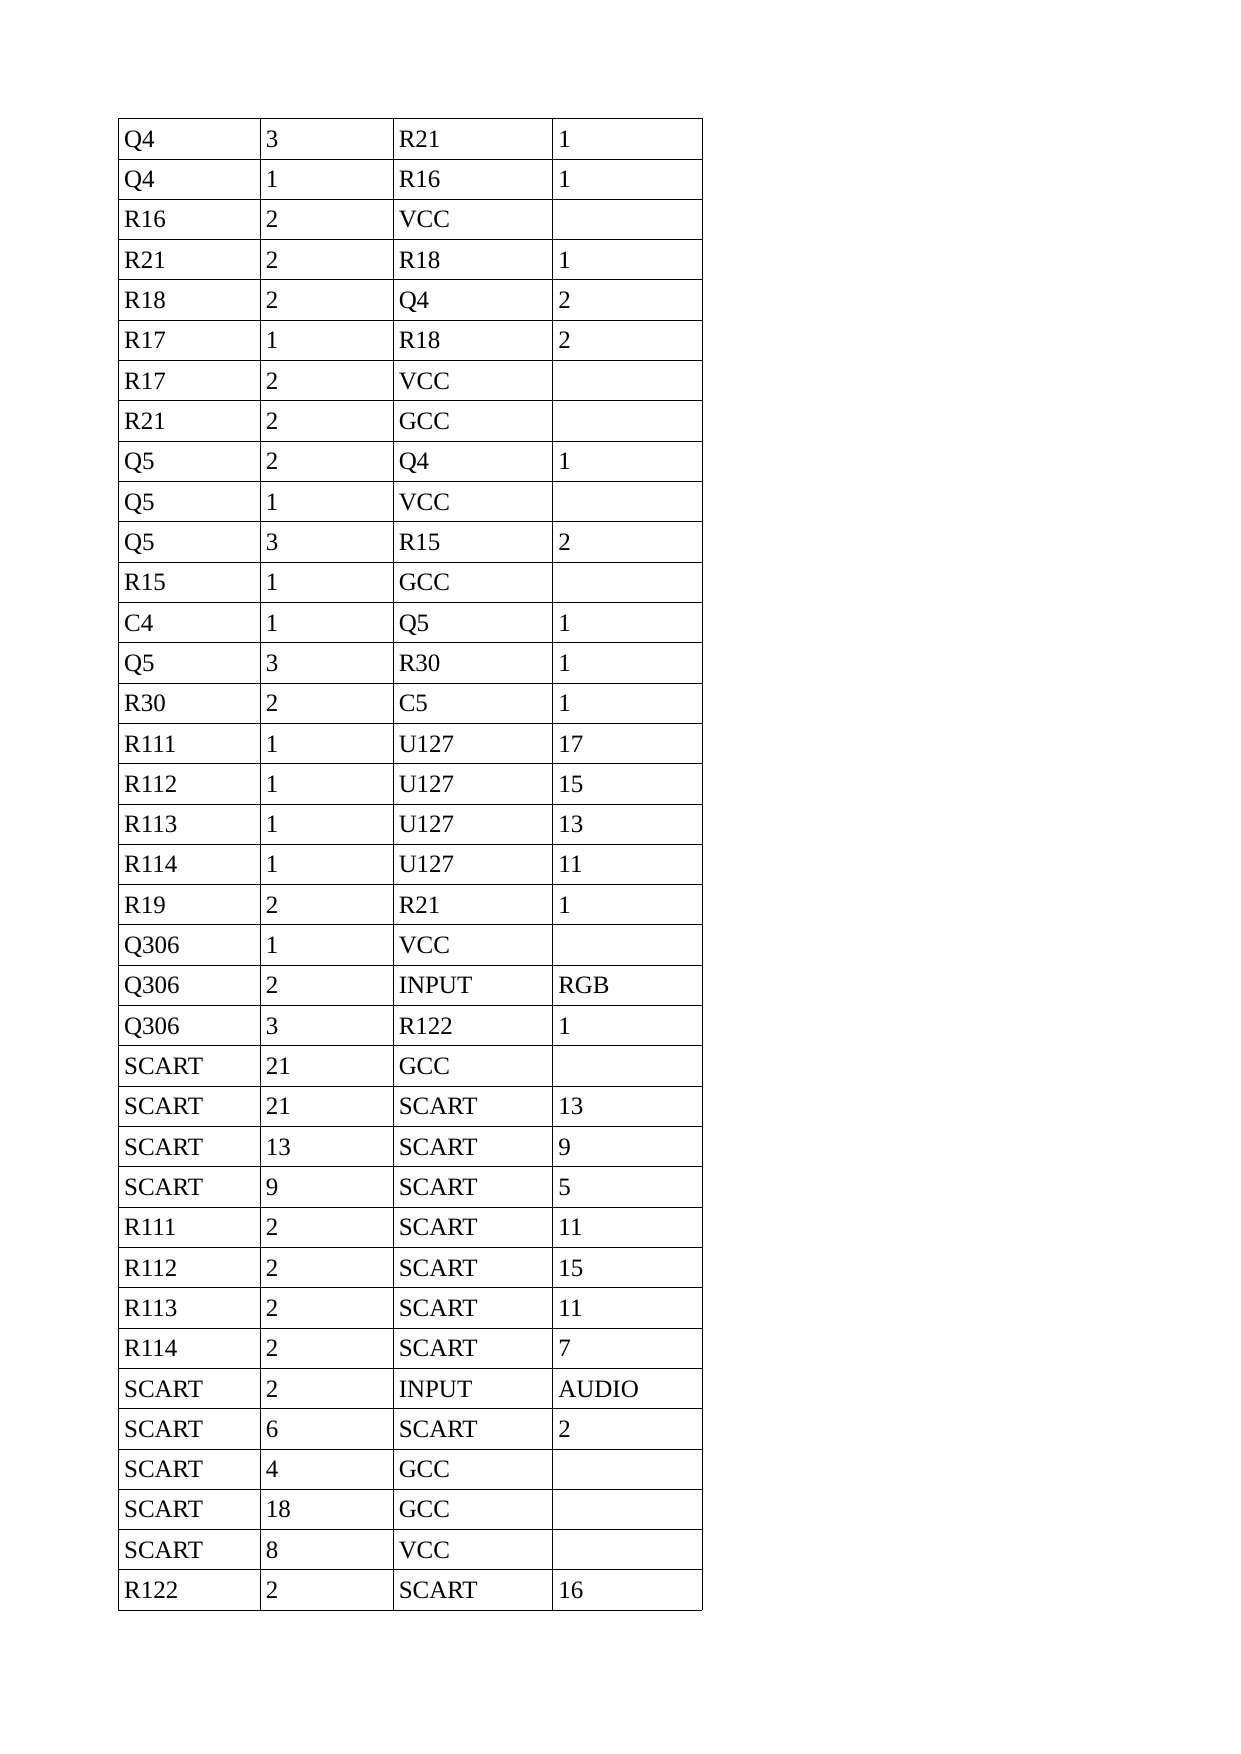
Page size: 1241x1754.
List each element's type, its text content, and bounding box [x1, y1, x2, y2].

table_cell 5 [553, 1167, 702, 1207]
table_cell 2 [261, 1329, 393, 1368]
table_cell Q306 [119, 966, 260, 1005]
table_cell 2 [553, 522, 702, 562]
table_cell Q4 [394, 442, 552, 481]
table_cell 2 [261, 361, 393, 400]
table_cell R112 [119, 764, 260, 803]
table_cell 1 [553, 119, 702, 158]
table_cell 3 [261, 643, 393, 682]
table_cell R122 [394, 1006, 552, 1045]
table_cell 13 [553, 805, 702, 844]
table_cell 1 [261, 160, 393, 199]
table_cell Q4 [119, 160, 260, 199]
table_cell R15 [119, 563, 260, 602]
table_cell SCART [394, 1208, 552, 1247]
table_cell SCART [394, 1167, 552, 1207]
table_cell 6 [261, 1409, 393, 1448]
table_cell R16 [119, 200, 260, 239]
table_cell 16 [553, 1570, 702, 1610]
table_cell SCART [394, 1288, 552, 1327]
table_cell 1 [261, 805, 393, 844]
table_cell 4 [261, 1450, 393, 1489]
table_cell C5 [394, 684, 552, 723]
table_cell C4 [119, 603, 260, 642]
table_cell SCART [394, 1570, 552, 1610]
table_cell VCC [394, 482, 552, 521]
table_cell 11 [553, 1208, 702, 1247]
table_cell R21 [394, 119, 552, 158]
table_cell [553, 1530, 702, 1569]
table_cell 1 [553, 684, 702, 723]
table_cell R21 [119, 240, 260, 279]
table_cell VCC [394, 925, 552, 965]
table_cell SCART [394, 1127, 552, 1166]
table_cell Q306 [119, 1006, 260, 1045]
table_cell 2 [261, 240, 393, 279]
table_cell Q5 [394, 603, 552, 642]
table_cell 2 [261, 200, 393, 239]
table_cell R30 [119, 684, 260, 723]
table_cell 2 [261, 885, 393, 924]
table_cell 2 [261, 401, 393, 441]
table_cell SCART [119, 1127, 260, 1166]
table_cell 7 [553, 1329, 702, 1368]
table_cell R113 [119, 1288, 260, 1327]
table_cell 3 [261, 1006, 393, 1045]
table_cell 2 [261, 1288, 393, 1327]
table_cell 2 [261, 1570, 393, 1610]
table_cell 1 [553, 643, 702, 682]
table_cell VCC [394, 1530, 552, 1569]
table_cell INPUT [394, 966, 552, 1005]
table_cell 2 [261, 1369, 393, 1408]
table_cell 1 [261, 845, 393, 884]
table_cell 11 [553, 1288, 702, 1327]
table_cell 1 [553, 442, 702, 481]
table_cell SCART [119, 1450, 260, 1489]
table_cell VCC [394, 361, 552, 400]
table_cell [553, 1046, 702, 1086]
table_cell 2 [261, 1208, 393, 1247]
table_cell 11 [553, 845, 702, 884]
table_cell 21 [261, 1046, 393, 1086]
table_cell SCART [394, 1248, 552, 1287]
table_cell Q4 [119, 119, 260, 158]
table_cell R19 [119, 885, 260, 924]
table_cell Q5 [119, 643, 260, 682]
table_cell SCART [394, 1409, 552, 1448]
table_cell SCART [119, 1530, 260, 1569]
table_cell 2 [553, 280, 702, 320]
table_cell [553, 563, 702, 602]
table_cell 2 [261, 1248, 393, 1287]
table_cell GCC [394, 563, 552, 602]
table_cell 1 [553, 240, 702, 279]
table_cell 2 [261, 280, 393, 320]
table_cell R21 [119, 401, 260, 441]
table_cell [553, 482, 702, 521]
table_cell Q4 [394, 280, 552, 320]
table_cell 21 [261, 1087, 393, 1126]
table_cell 18 [261, 1490, 393, 1529]
table_cell [553, 401, 702, 441]
table_cell [553, 1450, 702, 1489]
table_cell 1 [553, 1006, 702, 1045]
table_cell 17 [553, 724, 702, 763]
table_cell 9 [261, 1167, 393, 1207]
table_cell 2 [261, 442, 393, 481]
table_cell Q5 [119, 442, 260, 481]
table_cell 1 [261, 482, 393, 521]
table_cell AUDIO [553, 1369, 702, 1408]
table_cell R113 [119, 805, 260, 844]
table_cell 1 [261, 603, 393, 642]
table_cell 2 [261, 966, 393, 1005]
table_cell R17 [119, 321, 260, 360]
table_cell 2 [553, 1409, 702, 1448]
table_cell GCC [394, 1450, 552, 1489]
table_cell R18 [394, 240, 552, 279]
table_cell U127 [394, 805, 552, 844]
table_cell SCART [119, 1046, 260, 1086]
table_cell R17 [119, 361, 260, 400]
table_cell 8 [261, 1530, 393, 1569]
table_cell SCART [119, 1087, 260, 1126]
table_cell INPUT [394, 1369, 552, 1408]
table_cell R18 [394, 321, 552, 360]
table_cell R112 [119, 1248, 260, 1287]
table_cell 2 [553, 321, 702, 360]
table_cell 15 [553, 1248, 702, 1287]
table_cell R21 [394, 885, 552, 924]
table_cell GCC [394, 1490, 552, 1529]
table_cell 13 [261, 1127, 393, 1166]
table_cell 3 [261, 522, 393, 562]
table_cell R15 [394, 522, 552, 562]
table_cell U127 [394, 724, 552, 763]
table_cell Q306 [119, 925, 260, 965]
table_cell R122 [119, 1570, 260, 1610]
table_cell 1 [261, 724, 393, 763]
table_cell [553, 1490, 702, 1529]
table_cell 1 [553, 160, 702, 199]
table_cell GCC [394, 1046, 552, 1086]
table_cell SCART [394, 1087, 552, 1126]
table_cell 1 [261, 764, 393, 803]
table_cell SCART [119, 1167, 260, 1207]
table_cell 9 [553, 1127, 702, 1166]
table_cell SCART [119, 1409, 260, 1448]
table_cell 15 [553, 764, 702, 803]
table_cell 2 [261, 684, 393, 723]
table_cell [553, 361, 702, 400]
table_cell 1 [261, 925, 393, 965]
table_cell R111 [119, 724, 260, 763]
table_cell R114 [119, 1329, 260, 1368]
table_cell Q5 [119, 522, 260, 562]
table_cell 1 [553, 603, 702, 642]
table_cell 1 [261, 563, 393, 602]
table_cell [553, 925, 702, 965]
table_cell R16 [394, 160, 552, 199]
table_cell R30 [394, 643, 552, 682]
table_cell SCART [119, 1369, 260, 1408]
table_cell R18 [119, 280, 260, 320]
table_cell GCC [394, 401, 552, 441]
table_cell 3 [261, 119, 393, 158]
table_cell VCC [394, 200, 552, 239]
table_cell Q5 [119, 482, 260, 521]
table_cell 1 [553, 885, 702, 924]
table_cell [553, 200, 702, 239]
table_cell R111 [119, 1208, 260, 1247]
table_cell R114 [119, 845, 260, 884]
table_cell 1 [261, 321, 393, 360]
table_cell 13 [553, 1087, 702, 1126]
table_cell RGB [553, 966, 702, 1005]
table_cell U127 [394, 845, 552, 884]
table_cell SCART [394, 1329, 552, 1368]
table_cell SCART [119, 1490, 260, 1529]
table_cell U127 [394, 764, 552, 803]
